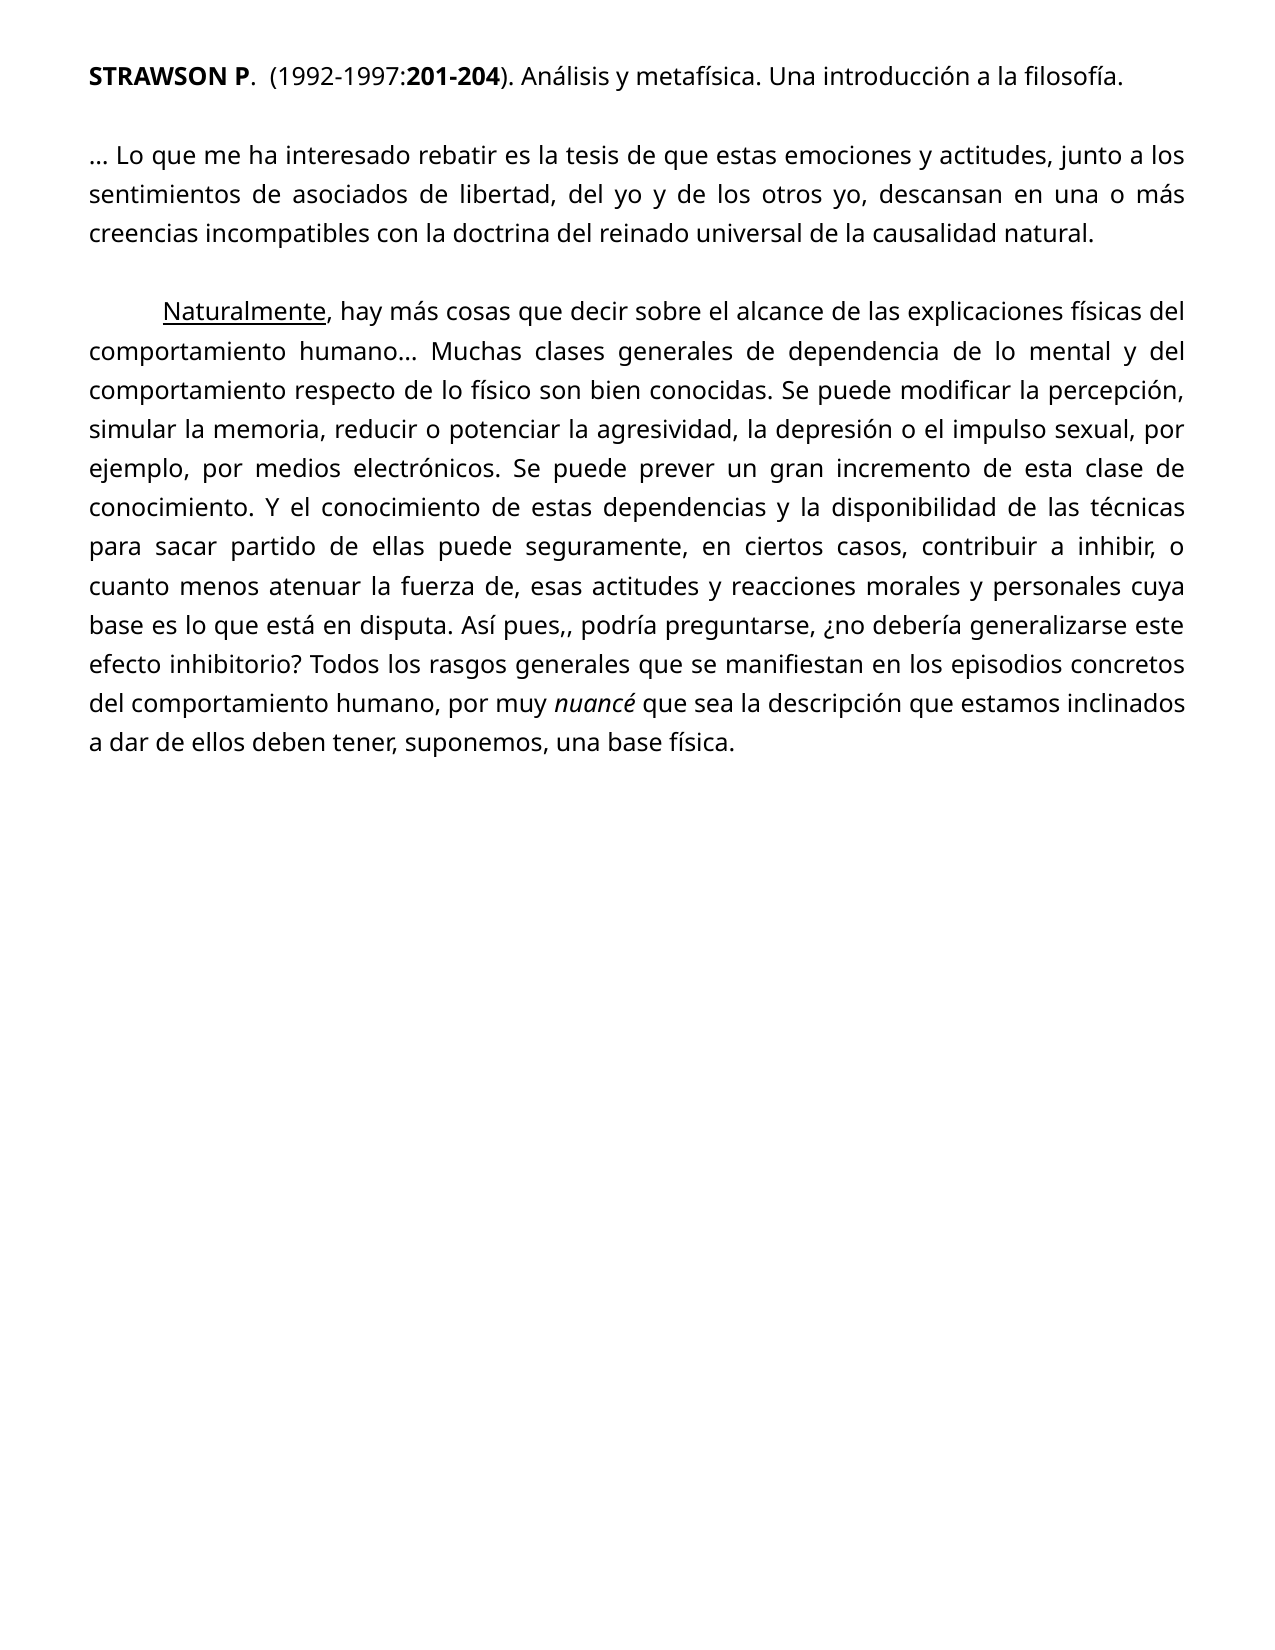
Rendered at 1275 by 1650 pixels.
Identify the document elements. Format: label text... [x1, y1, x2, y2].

text … Lo que me ha interesado rebatir es la tesis de que estas emociones y actitudes, junto a los sentimientos de asociados de libertad, del yo y de los otros yo, descansan en una o más creencias incompatibles con la doctrina del reinado universal de la causalidad natural. [88, 137, 1186, 250]
text Naturalmente, hay más cosas que decir sobre el alcance de las explicaciones físicas del comportamiento humano… Muchas clases generales de dependencia de lo mental y del comportamiento respecto de lo físico son bien conocidas. Se puede modificar la percepción, simular la memoria, reducir o potenciar la agresividad, la depresión o el impulso sexual, por ejemplo, por medios electrónicos. Se puede prever un gran incremento de esta clase de conocimiento. Y el conocimiento de estas dependencias y la disponibilidad de las técnicas para sacar partido de ellas puede seguramente, en ciertos casos, contribuir a inhibir, o cuanto menos atenuar la fuerza de, esas actitudes y reacciones morales y personales cuya base es lo que está en disputa. Así pues,, podría preguntarse, ¿no debería generalizarse este efecto inhibitorio? Todos los rasgos generales que se manifiestan en los episodios concretos del comportamiento humano, por muy nuancé que sea la descripción que estamos inclinados a dar de ellos deben tener, suponemos, una base física. [88, 294, 1186, 759]
text STRAWSON P. (1992-1997:201-204). Análisis y metafísica. Una introducción a la filosofía. [88, 59, 1186, 93]
